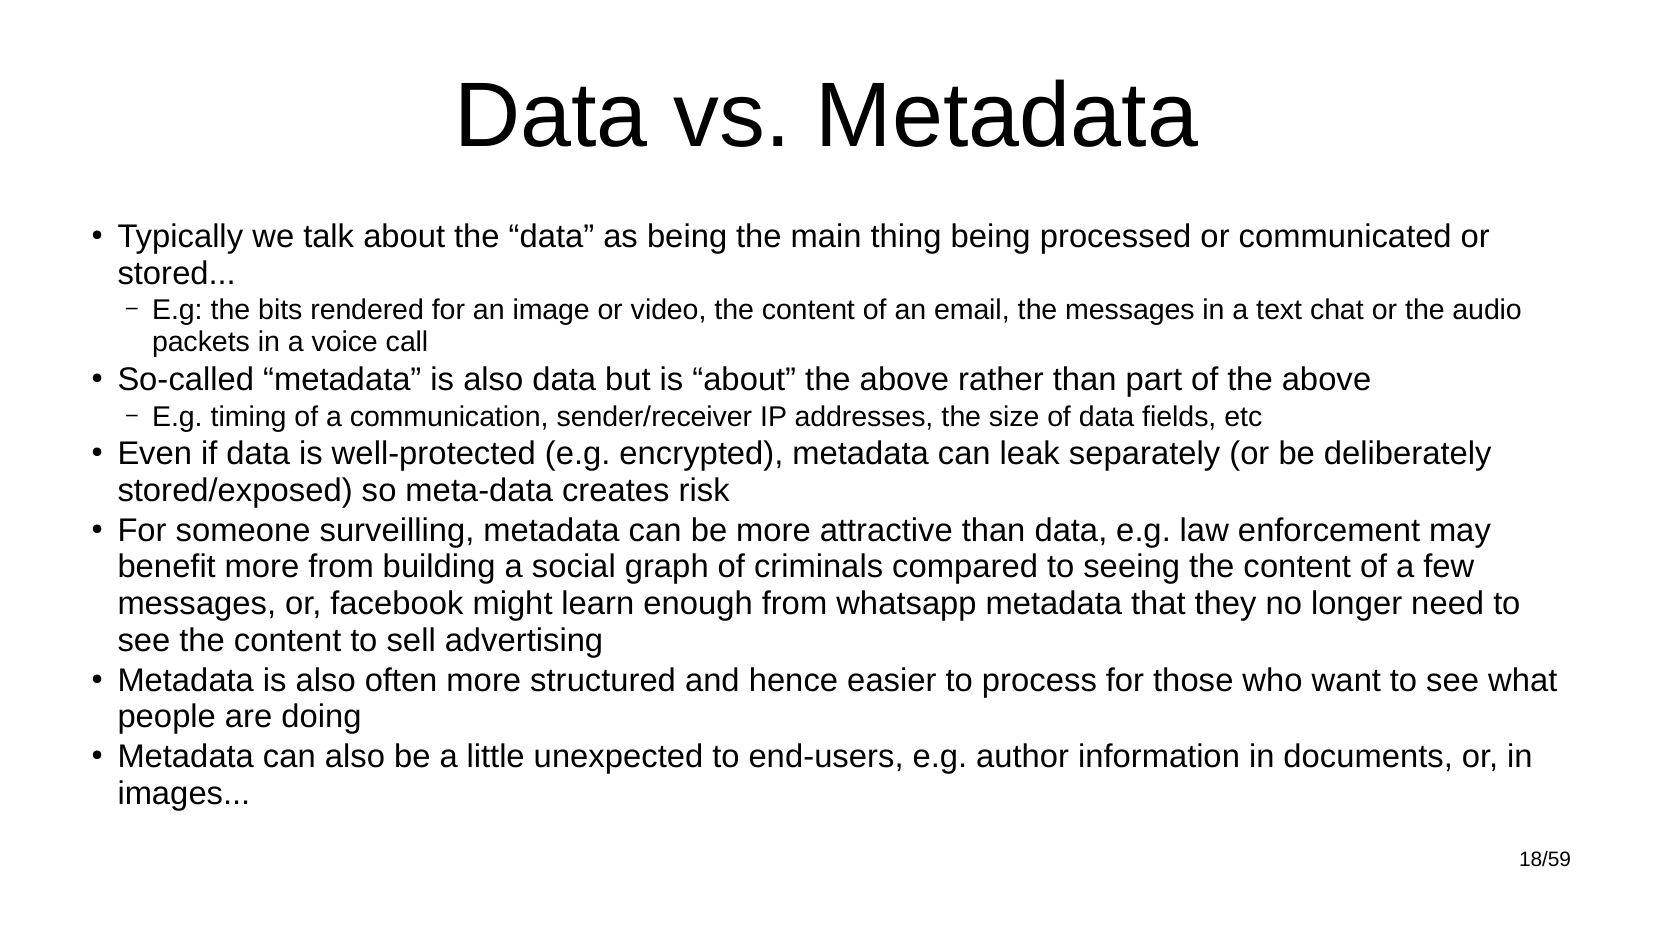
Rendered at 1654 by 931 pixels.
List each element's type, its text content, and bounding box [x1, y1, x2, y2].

list Typically we talk about the “data” as being the main thing being processed or communicated or stored... E.g: the bits rendered for an image or video, the content of an email, the messages in a text chat or the audio packets in a voice call So-called “metadata” is also data but is “about” the above rather than part of the above E.g. timing of a communication, sender/receiver IP addresses, the size of data fields, etc Even if data is well-protected (e.g. encrypted), metadata can leak separately (or be deliberately stored/exposed) so meta-data creates risk For someone surveilling, metadata can be more attractive than data, e.g. law enforcement may benefit more from building a social graph of criminals compared to seeing the content of a few messages, or, facebook might learn enough from whatsapp metadata that they no longer need to see the content to sell advertising Metadata is also often more structured and hence easier to process for those who want to see what people are doing Metadata can also be a little unexpected to end-users, e.g. author information in documents, or, in images... [82, 217, 1571, 815]
title Data vs. Metadata [82, 37, 1571, 193]
